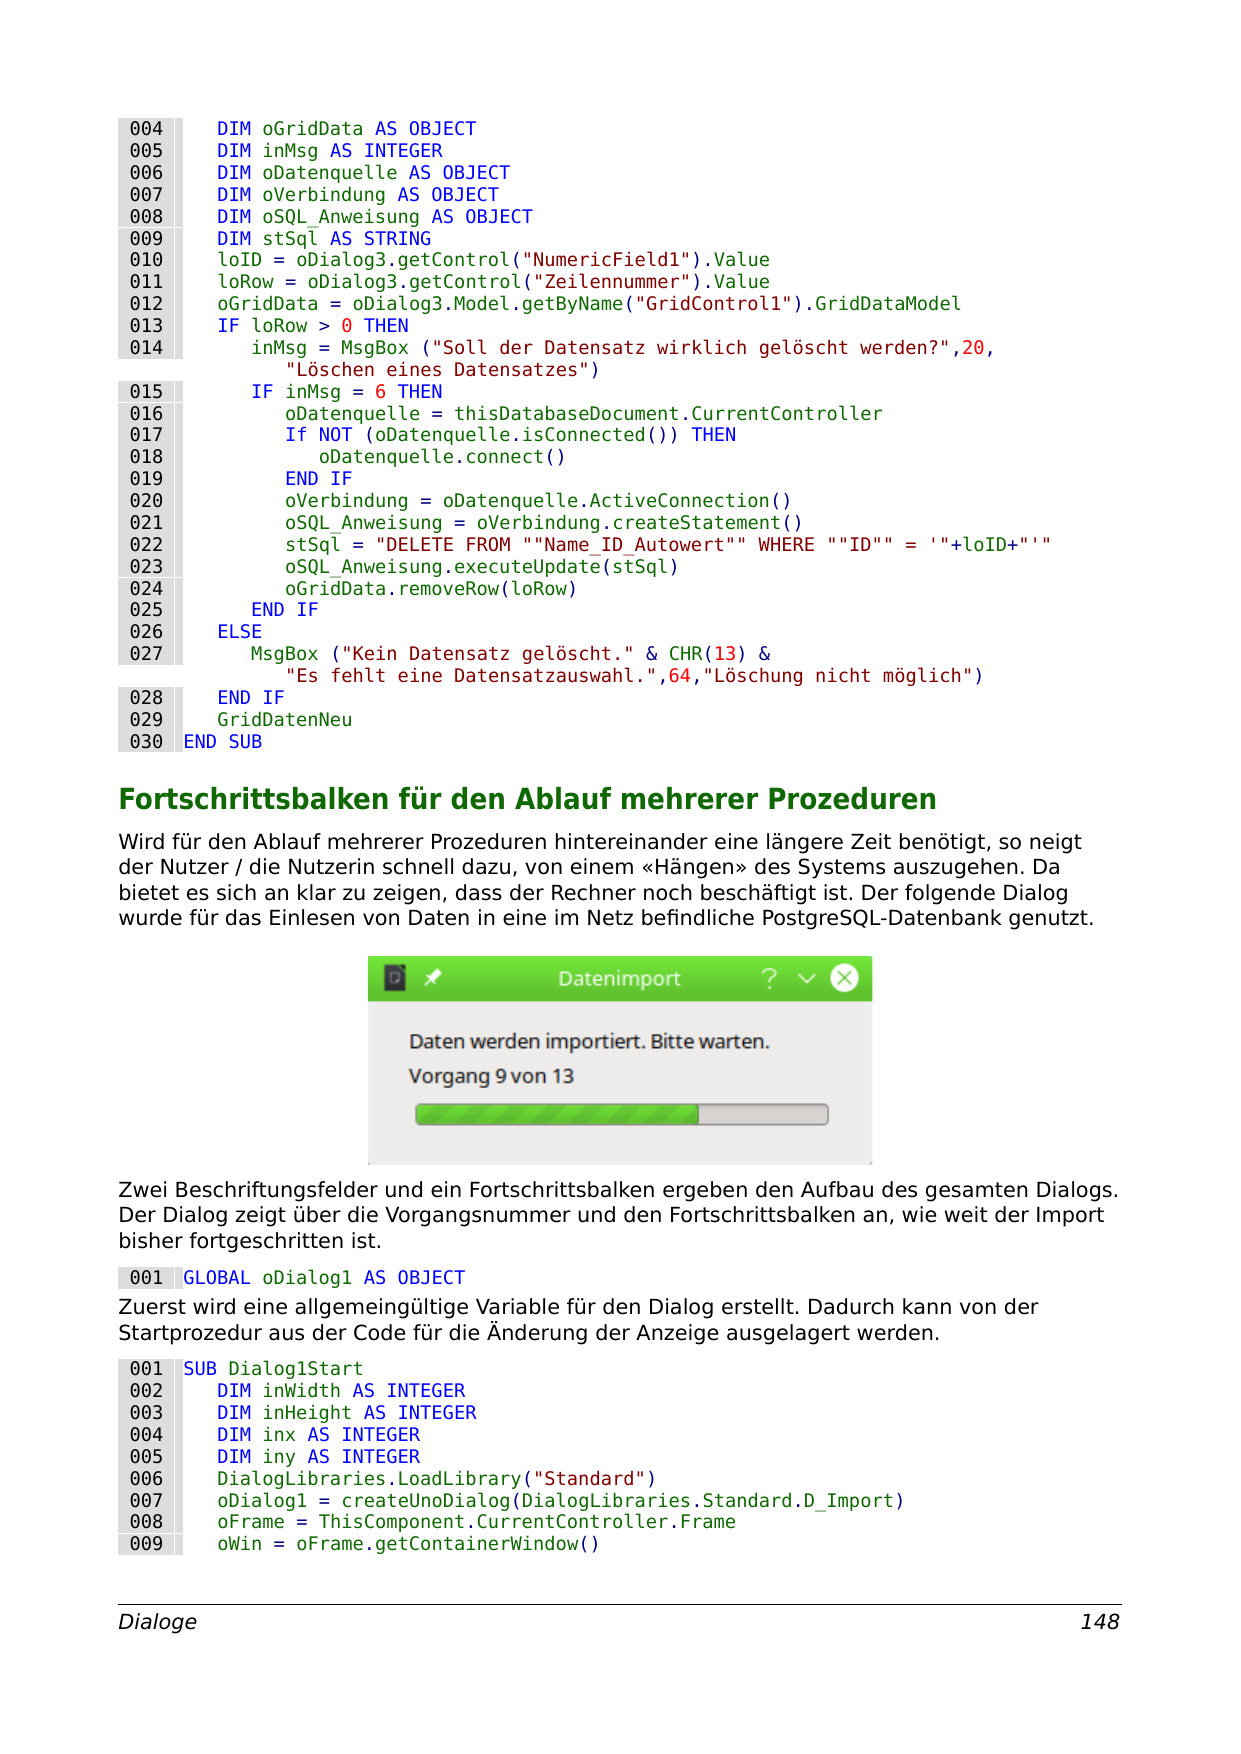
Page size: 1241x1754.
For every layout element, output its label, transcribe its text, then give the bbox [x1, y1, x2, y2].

list GLOBAL oDialog1 AS OBJECT [183, 1267, 1122, 1289]
list oSQL_Anweisung.executeUpdate(stSql) [183, 556, 1122, 577]
list stSql = "DELETE FROM ""Name_ID_Autowert"" WHERE ""ID"" = '"+loID+"'" [183, 534, 1122, 556]
list DIM oGridData AS OBJECT [183, 118, 1122, 140]
list GridDatenNeu [183, 709, 1122, 731]
list END IF [183, 599, 1122, 621]
list DIM oSQL_Anweisung AS OBJECT [183, 206, 1122, 227]
list DIM inMsg AS INTEGER [183, 140, 1122, 162]
list oSQL_Anweisung = oVerbindung.createStatement() [183, 512, 1122, 534]
list IF loRow > 0 THEN [183, 315, 1122, 337]
list DIM oVerbindung AS OBJECT [183, 184, 1122, 206]
list If NOT (oDatenquelle.isConnected()) THEN [183, 424, 1122, 446]
list oFrame = ThisComponent.CurrentController.Frame [183, 1512, 1122, 1533]
picture [367, 956, 873, 1165]
text Zwei Beschriftungsfelder und ein Fortschrittsbalken ergeben den Aufbau des gesamten Dialogs. Der Dialog zeigt über die Vorgangsnummer und den Fortschrittsbalken an, wie weit der Import bisher fortgeschritten ist. [118, 1178, 1122, 1253]
list END IF [183, 687, 1122, 709]
list SUB Dialog1Start [118, 1358, 1122, 1380]
list inMsg = MsgBox ("Soll der Datensatz wirklich gelöscht werden?",20, "Löschen eines Datensatzes") [118, 337, 1122, 381]
list DIM iny AS INTEGER [183, 1446, 1122, 1468]
list oDialog1 = createUnoDialog(DialogLibraries.Standard.D_Import) [183, 1490, 1122, 1512]
list ELSE [183, 621, 1122, 643]
list MsgBox ("Kein Datensatz gelöscht." & CHR(13) & "Es fehlt eine Datensatzauswahl.",64,"Löschung nicht möglich") [118, 643, 1122, 687]
list oVerbindung = oDatenquelle.ActiveConnection() [183, 490, 1122, 512]
list DIM inWidth AS INTEGER [183, 1380, 1122, 1402]
list oWin = oFrame.getContainerWindow() [118, 1533, 1122, 1555]
text Wird für den Ablauf mehrerer Prozeduren hintereinander eine längere Zeit benötigt, so neigt der Nutzer / die Nutzerin schnell dazu, von einem «Hängen» des Systems auszugehen. Da bietet es sich an klar zu zeigen, dass der Rechner noch beschäftigt ist. Der folgende Dialog wurde für das Einlesen von Daten in eine im Netz befindliche PostgreSQL-Datenbank genutzt. [118, 830, 1122, 931]
text Zuerst wird eine allgemeingültige Variable für den Dialog erstellt. Dadurch kann von der Startprozedur aus der Code für die Änderung der Anzeige ausgelagert werden. [118, 1295, 1122, 1345]
list DialogLibraries.LoadLibrary("Standard") [183, 1468, 1122, 1490]
list oGridData.removeRow(loRow) [118, 577, 1122, 599]
list IF inMsg = 6 THEN [183, 381, 1122, 402]
list oDatenquelle = thisDatabaseDocument.CurrentController [118, 402, 1122, 424]
list END IF [183, 468, 1122, 490]
list DIM inx AS INTEGER [183, 1424, 1122, 1446]
list loID = oDialog3.getControl("NumericField1").Value [183, 249, 1122, 271]
list END SUB [183, 731, 1122, 752]
list loRow = oDialog3.getControl("Zeilennummer").Value [183, 271, 1122, 293]
list oDatenquelle.connect() [183, 446, 1122, 468]
list DIM oDatenquelle AS OBJECT [183, 162, 1122, 184]
subtitle Fortschrittsbalken für den Ablauf mehrerer Prozeduren [118, 782, 1122, 816]
list oGridData = oDialog3.Model.getByName("GridControl1").GridDataModel [183, 293, 1122, 315]
list DIM inHeight AS INTEGER [183, 1402, 1122, 1424]
list DIM stSql AS STRING [118, 227, 1122, 249]
